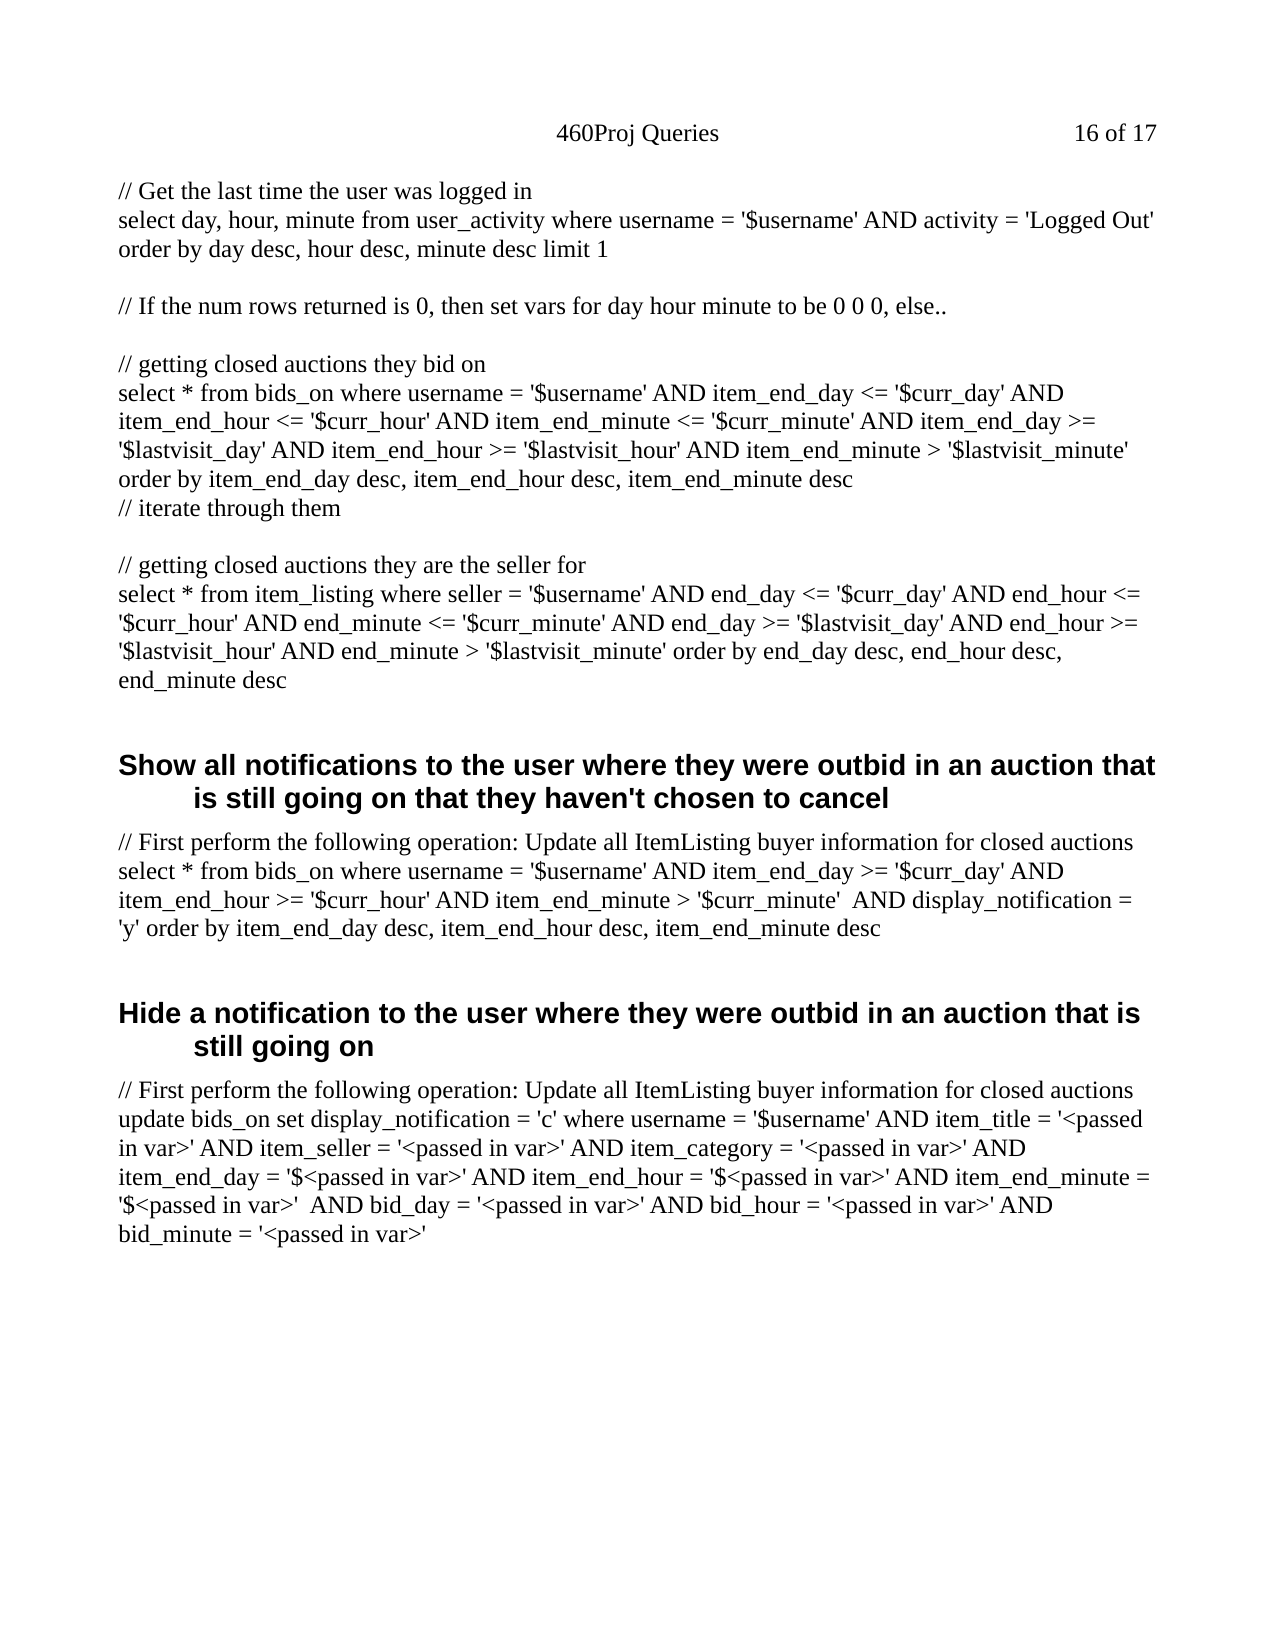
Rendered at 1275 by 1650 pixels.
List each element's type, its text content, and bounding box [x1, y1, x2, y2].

text // Get the last time the user was logged in [118, 176, 1157, 205]
text update bids_on set display_notification = 'c' where username = '$username' AND item_title = '<passed in var>' AND item_seller = '<passed in var>' AND item_category = '<passed in var>' AND item_end_day = '$<passed in var>' AND item_end_hour = '$<passed in var>' AND item_end_minute = '$<passed in var>' AND bid_day = '<passed in var>' AND bid_hour = '<passed in var>' AND bid_minute = '<passed in var>' [118, 1104, 1157, 1248]
subtitle Hide a notification to the user where they were outbid in an auction that is still going on [118, 996, 1157, 1063]
text select * from bids_on where username = '$username' AND item_end_day >= '$curr_day' AND item_end_hour >= '$curr_hour' AND item_end_minute > '$curr_minute' AND display_notification = 'y' order by item_end_day desc, item_end_hour desc, item_end_minute desc [118, 856, 1157, 942]
text // If the num rows returned is 0, then set vars for day hour minute to be 0 0 0, else.. [118, 291, 1157, 320]
text // First perform the following operation: Update all ItemListing buyer information for closed auctions [118, 827, 1157, 856]
text // First perform the following operation: Update all ItemListing buyer information for closed auctions [118, 1076, 1157, 1104]
text // iterate through them [118, 493, 1157, 521]
text select * from bids_on where username = '$username' AND item_end_day <= '$curr_day' AND item_end_hour <= '$curr_hour' AND item_end_minute <= '$curr_minute' AND item_end_day >= '$lastvisit_day' AND item_end_hour >= '$lastvisit_hour' AND item_end_minute > '$lastvisit_minute' order by item_end_day desc, item_end_hour desc, item_end_minute desc [118, 378, 1157, 493]
text select * from item_listing where seller = '$username' AND end_day <= '$curr_day' AND end_hour <= '$curr_hour' AND end_minute <= '$curr_minute' AND end_day >= '$lastvisit_day' AND end_hour >= '$lastvisit_hour' AND end_minute > '$lastvisit_minute' order by end_day desc, end_hour desc, end_minute desc [118, 579, 1157, 694]
text select day, hour, minute from user_activity where username = '$username' AND activity = 'Logged Out' order by day desc, hour desc, minute desc limit 1 [118, 205, 1157, 263]
text // getting closed auctions they bid on [118, 349, 1157, 378]
subtitle Show all notifications to the user where they were outbid in an auction that is still going on that they haven't chosen to cancel [118, 748, 1157, 815]
text // getting closed auctions they are the seller for [118, 550, 1157, 579]
